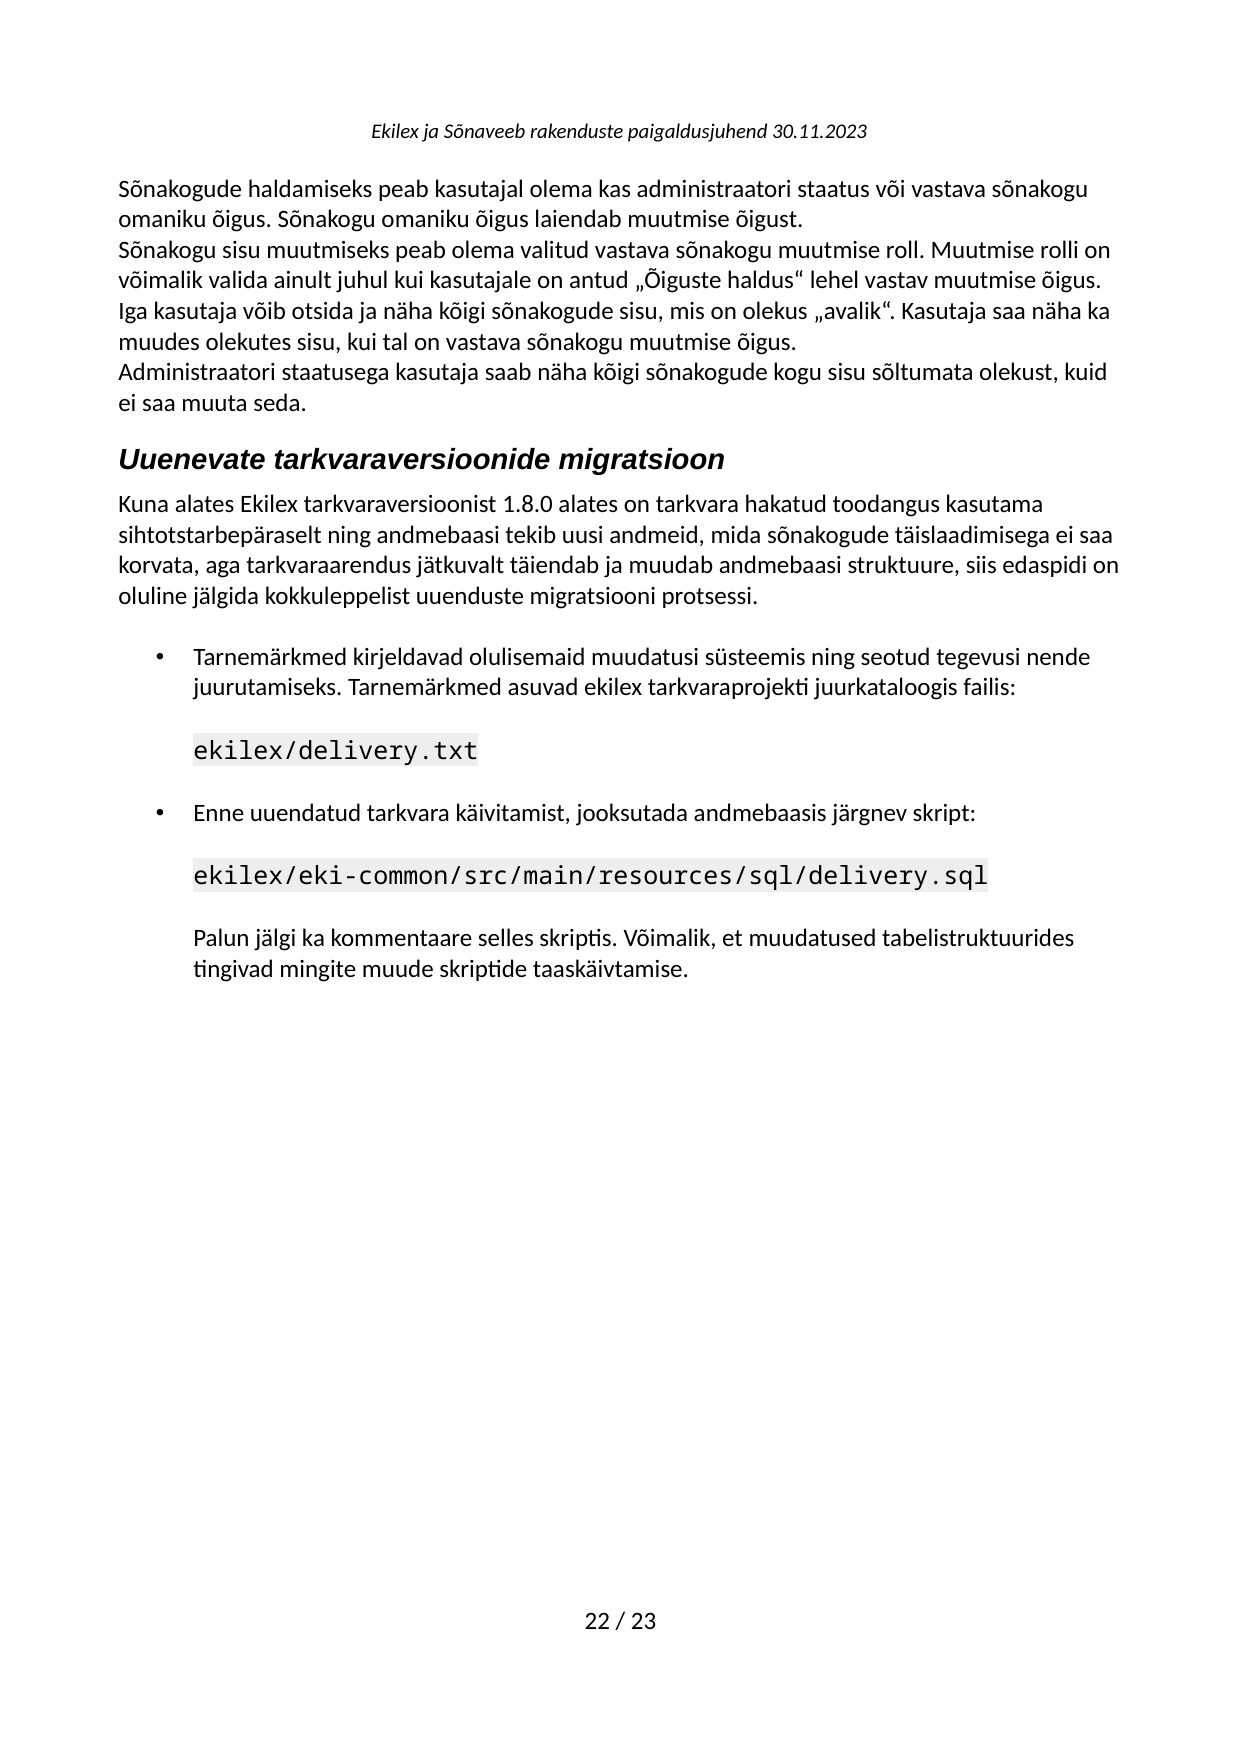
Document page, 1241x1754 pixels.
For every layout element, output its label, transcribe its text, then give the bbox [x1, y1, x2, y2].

list ekilex/eki-common/src/main/resources/sql/delivery.sql [156, 858, 1122, 892]
text Palun jälgi ka kommentaare selles skriptis. Võimalik, et muudatused tabelistruktuurides tingivad mingite muude skriptide taaskäivtamise. [118, 923, 1122, 984]
subtitle Uuenevate tarkvaraversioonide migratsioon [118, 442, 1122, 476]
text Kuna alates Ekilex tarkvaraversioonist 1.8.0 alates on tarkvara hakatud toodangus kasutama sihtotstarbepäraselt ning andmebaasi tekib uusi andmeid, mida sõnakogude täislaadimisega ei saa korvata, aga tarkvaraarendus jätkuvalt täiendab ja muudab andmebaasi struktuure, siis edaspidi on oluline jälgida kokkuleppelist uuenduste migratsiooni protsessi. [118, 488, 1122, 610]
text Administraatori staatusega kasutaja saab näha kõigi sõnakogude kogu sisu sõltumata olekust, kuid ei saa muuta seda. [118, 356, 1122, 417]
text Sõnakogu sisu muutmiseks peab olema valitud vastava sõnakogu muutmise roll. Muutmise rolli on võimalik valida ainult juhul kui kasutajale on antud „Õiguste haldus“ lehel vastav muutmise õigus. [118, 234, 1122, 295]
list ekilex/delivery.txt [156, 732, 1122, 766]
list Enne uuendatud tarkvara käivitamist, jooksutada andmebaasis järgnev skript: [156, 797, 1122, 827]
text Sõnakogude haldamiseks peab kasutajal olema kas administraatori staatus või vastava sõnakogu omaniku õigus. Sõnakogu omaniku õigus laiendab muutmise õigust. [118, 173, 1122, 234]
text Iga kasutaja võib otsida ja näha kõigi sõnakogude sisu, mis on olekus „avalik“. Kasutaja saa näha ka muudes olekutes sisu, kui tal on vastava sõnakogu muutmise õigus. [118, 295, 1122, 356]
list Tarnemärkmed kirjeldavad olulisemaid muudatusi süsteemis ning seotud tegevusi nende juurutamiseks. Tarnemärkmed asuvad ekilex tarkvaraprojekti juurkataloogis failis: [156, 641, 1122, 702]
